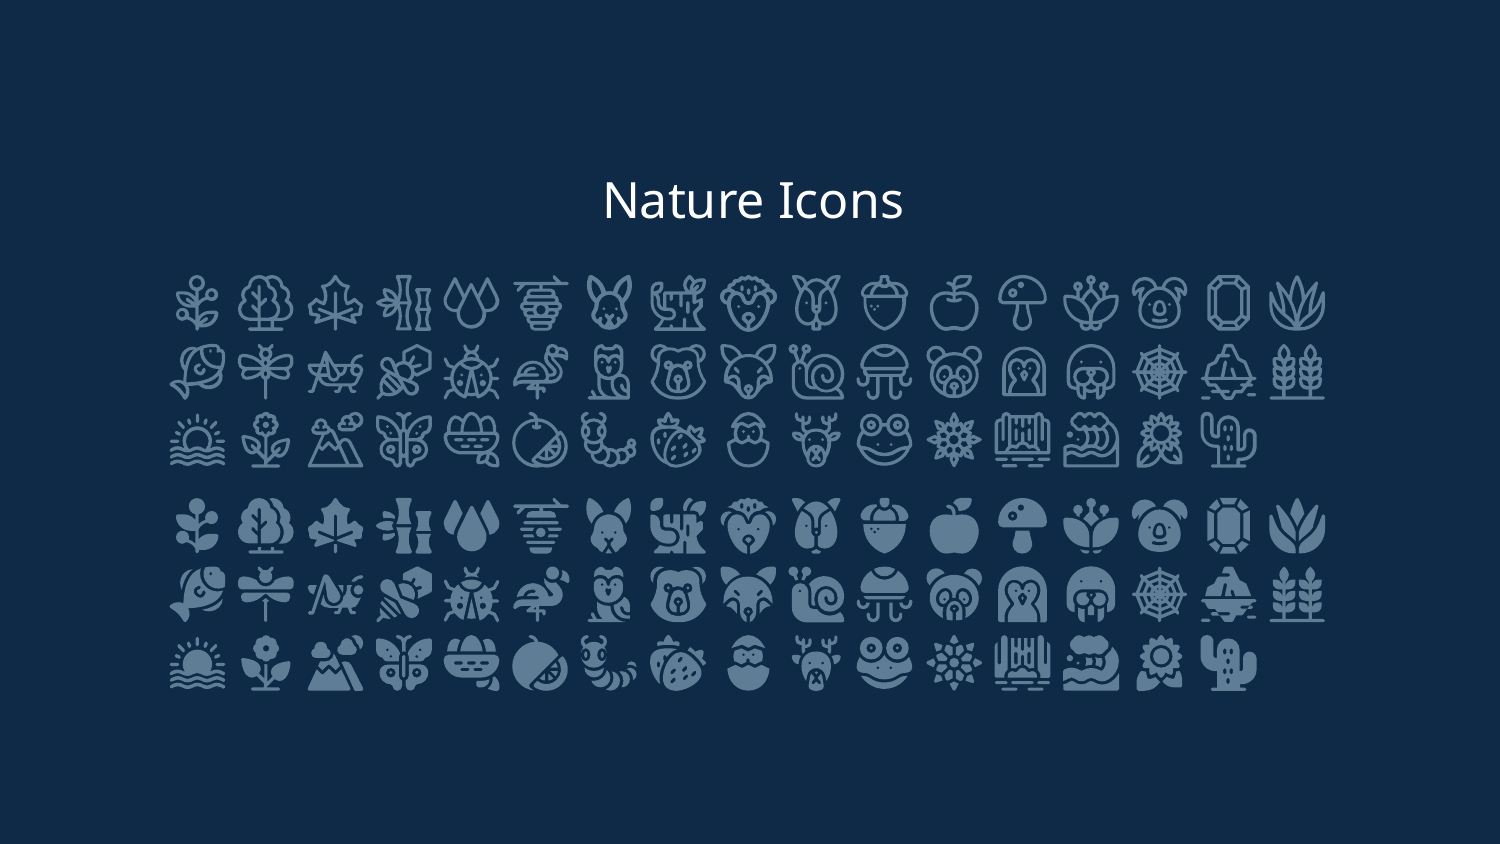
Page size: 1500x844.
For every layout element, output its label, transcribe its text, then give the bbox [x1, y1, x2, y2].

text_box [958, 591, 969, 605]
text_box [811, 549, 821, 554]
text_box [727, 664, 770, 691]
text_box [1208, 540, 1221, 553]
text_box [1208, 499, 1221, 511]
text_box [237, 275, 294, 331]
text_box [307, 274, 364, 331]
text_box [1162, 670, 1183, 688]
text_box [788, 566, 799, 581]
text_box [546, 566, 560, 580]
text_box [550, 662, 558, 668]
text_box [482, 638, 496, 652]
text_box [379, 664, 403, 691]
text_box [519, 527, 535, 531]
text_box [619, 671, 630, 688]
text_box [1063, 672, 1120, 691]
text_box [237, 343, 294, 400]
text_box [963, 568, 983, 586]
text_box [383, 597, 401, 615]
text_box [650, 497, 664, 511]
text_box [241, 411, 291, 468]
text_box [177, 420, 185, 429]
text_box [866, 602, 880, 623]
text_box [756, 566, 776, 585]
text_box [169, 439, 180, 443]
text_box [1163, 499, 1188, 521]
text_box [1078, 607, 1085, 623]
text_box [1001, 687, 1018, 691]
text_box [376, 411, 432, 468]
text_box [998, 274, 1047, 331]
text_box [965, 642, 975, 652]
text_box [526, 540, 556, 544]
text_box [946, 601, 963, 621]
text_box [929, 275, 979, 331]
text_box [415, 288, 432, 331]
text_box [307, 585, 317, 595]
text_box [376, 274, 412, 331]
text_box [307, 498, 364, 547]
text_box [460, 579, 482, 590]
text_box [376, 344, 432, 400]
text_box [720, 511, 733, 526]
text_box [463, 566, 480, 578]
text_box [791, 498, 806, 512]
text_box [337, 411, 364, 432]
text_box [687, 647, 707, 666]
text_box [994, 411, 1051, 455]
text_box [926, 568, 945, 586]
text_box [443, 500, 463, 535]
text_box [998, 497, 1047, 528]
text_box [1092, 549, 1103, 554]
text_box [889, 602, 903, 623]
text_box [1011, 638, 1035, 669]
text_box [791, 275, 841, 331]
text_box [682, 497, 693, 511]
text_box [605, 548, 612, 554]
text_box [487, 676, 500, 691]
text_box [175, 275, 219, 331]
text_box [998, 566, 1047, 623]
text_box [333, 544, 338, 554]
text_box [926, 658, 936, 668]
text_box [1269, 566, 1325, 623]
text_box [1136, 411, 1183, 468]
text_box [513, 343, 569, 400]
text_box [307, 574, 341, 615]
text_box [210, 644, 217, 653]
text_box [169, 426, 225, 453]
text_box [727, 514, 770, 554]
text_box [929, 504, 979, 554]
text_box [1217, 507, 1241, 544]
text_box [860, 675, 908, 689]
text_box [169, 662, 180, 667]
text_box [443, 277, 500, 329]
text_box [1063, 411, 1120, 468]
text_box [559, 570, 570, 583]
text_box [591, 670, 611, 688]
text_box [375, 520, 394, 531]
text_box [476, 679, 490, 688]
text_box [944, 669, 953, 681]
text_box [547, 534, 559, 538]
text_box [513, 275, 569, 331]
text_box [860, 504, 878, 521]
text_box [653, 514, 706, 554]
text_box [1131, 499, 1157, 521]
text_box [949, 681, 959, 691]
text_box [1200, 618, 1211, 622]
text_box [873, 508, 896, 521]
text_box [650, 274, 707, 331]
text_box [1237, 540, 1249, 553]
text_box [1066, 431, 1074, 438]
text_box [936, 664, 948, 673]
text_box [720, 566, 741, 585]
text_box [402, 654, 406, 678]
text_box [856, 599, 870, 610]
text_box [821, 635, 841, 665]
text_box [1131, 566, 1188, 623]
text_box [1207, 275, 1250, 331]
text_box [650, 570, 707, 623]
text_box [1066, 654, 1074, 662]
text_box [395, 527, 412, 554]
text_box [338, 585, 344, 593]
text_box [1269, 344, 1326, 400]
text_box [808, 576, 845, 612]
text_box [1298, 504, 1319, 542]
text_box [1037, 635, 1051, 678]
text_box [320, 585, 362, 615]
text_box [539, 673, 545, 681]
text_box [186, 641, 192, 648]
text_box [1219, 497, 1238, 505]
text_box [586, 497, 604, 524]
text_box [457, 505, 487, 552]
text_box [533, 656, 568, 691]
text_box [856, 413, 913, 466]
text_box [473, 580, 500, 623]
text_box [955, 644, 965, 656]
text_box [1007, 667, 1037, 678]
text_box [803, 501, 829, 528]
text_box [764, 511, 777, 526]
text_box [692, 566, 706, 584]
text_box [650, 344, 707, 400]
text_box [1097, 607, 1105, 622]
text_box [650, 514, 677, 544]
text_box [1136, 670, 1161, 691]
text_box [1200, 635, 1257, 691]
text_box [415, 533, 432, 554]
text_box [550, 671, 558, 677]
text_box [215, 439, 226, 443]
text_box [788, 343, 845, 400]
text_box [961, 652, 973, 662]
text_box [1269, 514, 1296, 554]
text_box [1092, 517, 1119, 548]
text_box [1037, 457, 1051, 461]
text_box [1092, 592, 1106, 606]
text_box [1069, 635, 1109, 655]
text_box [953, 497, 972, 512]
text_box [934, 642, 943, 652]
text_box [994, 635, 1008, 678]
text_box [257, 566, 274, 583]
text_box [727, 411, 770, 468]
text_box [513, 497, 570, 518]
text_box [944, 644, 953, 656]
text_box [529, 547, 553, 554]
text_box [1012, 530, 1033, 554]
text_box [210, 420, 218, 429]
text_box [1200, 411, 1257, 468]
text_box [175, 498, 219, 554]
text_box [169, 682, 226, 689]
text_box [580, 635, 607, 668]
text_box [337, 638, 357, 655]
text_box [353, 585, 364, 595]
text_box [1276, 504, 1296, 542]
text_box [169, 343, 226, 400]
text_box [1085, 657, 1093, 666]
text_box [605, 671, 620, 691]
text_box [248, 547, 284, 554]
text_box [341, 661, 364, 691]
text_box [1290, 498, 1305, 527]
text_box [1200, 343, 1257, 400]
text_box [593, 578, 623, 603]
text_box [523, 521, 559, 525]
text_box [650, 566, 664, 584]
text_box [380, 600, 398, 618]
text_box [443, 344, 500, 400]
text_box [657, 634, 680, 647]
text_box [262, 598, 270, 623]
title Nature Icons [175, 153, 1332, 233]
text_box [1095, 657, 1103, 668]
text_box [535, 527, 546, 538]
text_box [949, 635, 959, 645]
text_box [1298, 514, 1326, 554]
text_box [1001, 464, 1018, 468]
text_box [929, 574, 979, 619]
text_box [269, 498, 294, 544]
text_box [791, 654, 801, 665]
text_box [1063, 274, 1119, 331]
text_box [856, 654, 913, 680]
text_box [512, 411, 568, 468]
text_box [723, 576, 773, 623]
text_box [376, 607, 391, 623]
text_box [351, 575, 364, 582]
text_box [1246, 393, 1257, 397]
text_box [351, 635, 364, 650]
text_box [1073, 504, 1083, 518]
text_box [731, 635, 766, 649]
text_box [745, 537, 752, 544]
text_box [1027, 687, 1044, 691]
text_box [587, 344, 630, 400]
text_box [613, 596, 630, 619]
text_box [1140, 635, 1183, 678]
text_box [202, 598, 223, 612]
text_box [934, 674, 943, 683]
text_box [1063, 517, 1090, 548]
text_box [1011, 681, 1034, 685]
text_box [1002, 346, 1046, 397]
text_box [1243, 510, 1250, 542]
text_box [626, 661, 637, 668]
text_box [726, 600, 738, 614]
text_box [215, 662, 226, 667]
text_box [398, 583, 415, 600]
text_box [801, 566, 812, 581]
text_box [1087, 604, 1095, 616]
text_box [1063, 646, 1119, 682]
text_box [177, 644, 185, 653]
text_box [817, 510, 838, 549]
text_box [443, 411, 500, 468]
text_box [859, 636, 883, 660]
text_box [307, 350, 364, 393]
text_box [307, 418, 364, 468]
text_box [522, 534, 535, 538]
text_box [587, 601, 626, 623]
text_box [318, 653, 340, 671]
text_box [1099, 504, 1110, 517]
text_box [203, 566, 226, 589]
text_box [650, 648, 678, 685]
text_box [1138, 509, 1181, 552]
text_box [586, 275, 633, 330]
text_box [794, 510, 815, 549]
text_box [547, 527, 563, 531]
text_box [994, 457, 1009, 461]
text_box [443, 654, 500, 678]
text_box [1007, 582, 1038, 623]
text_box [662, 652, 702, 691]
text_box [180, 569, 193, 590]
text_box [791, 412, 841, 468]
text_box [1080, 549, 1090, 554]
text_box [795, 634, 812, 654]
text_box [791, 583, 845, 623]
text_box [955, 669, 965, 681]
text_box [972, 658, 983, 668]
text_box [253, 635, 280, 662]
text_box [512, 635, 559, 691]
text_box [856, 343, 913, 400]
text_box [241, 592, 291, 603]
text_box [965, 674, 975, 683]
text_box [1076, 592, 1090, 606]
text_box [195, 636, 199, 647]
text_box [169, 459, 226, 466]
text_box [808, 673, 824, 691]
text_box [899, 599, 913, 610]
text_box [1219, 547, 1238, 554]
text_box [720, 344, 777, 400]
text_box [584, 667, 604, 678]
text_box [1083, 497, 1100, 527]
text_box [447, 638, 461, 652]
text_box [949, 657, 960, 668]
text_box [727, 497, 769, 521]
text_box [1207, 510, 1214, 542]
text_box [467, 598, 476, 619]
text_box [241, 658, 291, 691]
text_box [860, 275, 909, 331]
text_box [827, 498, 841, 512]
text_box [382, 511, 395, 519]
text_box [626, 667, 637, 681]
text_box [1246, 615, 1257, 619]
text_box [1066, 566, 1116, 613]
text_box [214, 430, 221, 436]
text_box [1200, 599, 1257, 622]
text_box [1066, 343, 1116, 400]
text_box [860, 570, 909, 593]
text_box [759, 600, 771, 614]
text_box [886, 636, 909, 660]
text_box [238, 576, 294, 590]
text_box [650, 411, 706, 468]
text_box [926, 345, 983, 398]
text_box [926, 412, 982, 468]
text_box [720, 275, 777, 332]
text_box [801, 651, 831, 681]
text_box [939, 591, 950, 604]
text_box [689, 501, 706, 517]
text_box [407, 638, 432, 662]
text_box [169, 568, 224, 623]
text_box [879, 497, 890, 508]
text_box [1200, 396, 1211, 400]
text_box [1237, 499, 1249, 511]
text_box [863, 596, 906, 600]
text_box [960, 664, 972, 673]
text_box [169, 452, 226, 460]
text_box [1131, 276, 1188, 329]
text_box [1011, 457, 1035, 461]
text_box [548, 673, 554, 681]
text_box [195, 413, 200, 424]
text_box [1037, 681, 1051, 685]
text_box [382, 532, 395, 541]
text_box [873, 566, 896, 577]
text_box [594, 566, 624, 580]
text_box [614, 498, 632, 524]
text_box [1205, 566, 1252, 597]
text_box [415, 511, 432, 531]
text_box [237, 498, 281, 544]
text_box [580, 411, 637, 468]
text_box [395, 634, 413, 652]
text_box [169, 649, 226, 683]
text_box [1131, 343, 1188, 400]
text_box [994, 681, 1008, 685]
text_box [307, 668, 351, 691]
text_box [311, 641, 331, 658]
text_box [936, 652, 948, 661]
text_box [733, 648, 763, 665]
text_box [863, 524, 906, 554]
text_box [376, 638, 401, 662]
text_box [891, 504, 909, 521]
text_box [590, 514, 627, 553]
text_box [443, 579, 470, 622]
text_box [1027, 464, 1044, 468]
text_box [402, 566, 432, 599]
text_box [480, 500, 500, 535]
text_box [380, 579, 419, 619]
text_box [1269, 275, 1325, 331]
text_box [513, 578, 563, 623]
text_box [460, 634, 483, 652]
text_box [395, 497, 412, 525]
text_box [405, 664, 429, 691]
